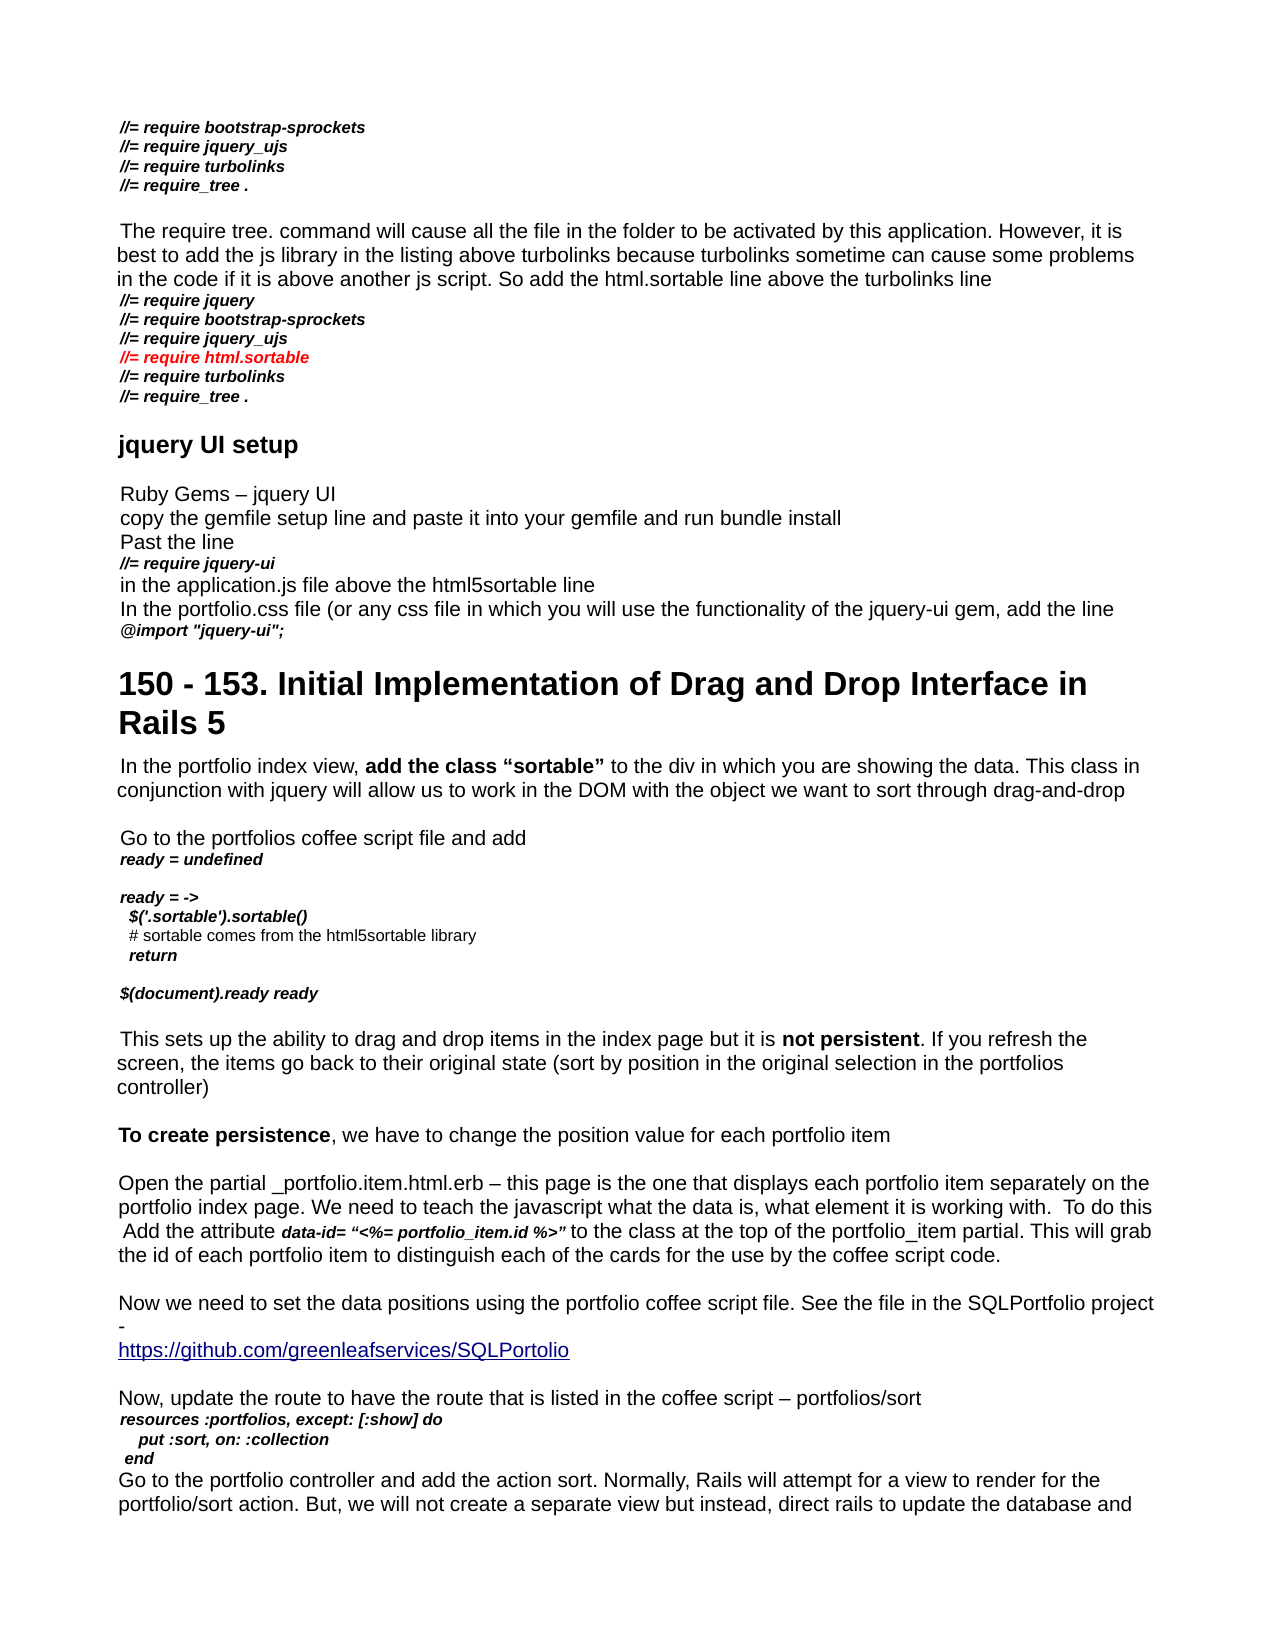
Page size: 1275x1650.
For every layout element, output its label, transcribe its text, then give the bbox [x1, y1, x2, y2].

text To create persistence, we have to change the position value for each portfolio item [118, 1123, 1157, 1147]
text end [117, 1448, 1157, 1468]
text Ruby Gems – jquery UI [117, 482, 1157, 506]
text //= require_tree . [117, 386, 1157, 406]
text ready = undefined [117, 849, 1157, 869]
text //= require bootstrap-sprockets [117, 118, 1157, 137]
text Add the attribute data-id= “<%= portfolio_item.id %>” to the class at the top of the portfolio_item partial. This will grab the id of each portfolio item to distinguish each of the cards for the use by the coffee script code. [118, 1218, 1157, 1266]
text In the portfolio index view, add the class “sortable” to the div in which you are showing the data. This class in conjunction with jquery will allow us to work in the DOM with the object we want to sort through drag-and-drop [117, 754, 1157, 802]
text //= require turbolinks [117, 156, 1157, 176]
text $('.sortable').sortable() [117, 907, 1157, 926]
text ready = -> [117, 888, 1157, 907]
text Open the partial _portfolio.item.html.erb – this page is the one that displays each portfolio item separately on the portfolio index page. We need to teach the javascript what the data is, what element it is working with. To do this [118, 1171, 1157, 1218]
text Now, update the route to have the route that is listed in the coffee script – portfolios/sort [118, 1386, 1157, 1410]
subtitle 150 - 153. Initial Implementation of Drag and Drop Interface in Rails 5 [118, 664, 1157, 741]
text return [117, 945, 1157, 964]
text //= require jquery_ujs [117, 329, 1157, 348]
text This sets up the ability to drag and drop items in the index page but it is not persistent. If you refresh the screen, the items go back to their original state (sort by position in the original selection in the portfolios controller) [117, 1027, 1157, 1099]
subtitle jquery UI setup [118, 429, 1157, 458]
text //= require turbolinks [117, 367, 1157, 386]
text Go to the portfolio controller and add the action sort. Normally, Rails will attempt for a view to render for the portfolio/sort action. But, we will not create a separate view but instead, direct rails to update the database and [118, 1468, 1157, 1516]
text https://github.com/greenleafservices/SQLPortolio [118, 1338, 1157, 1362]
text //= require jquery [117, 291, 1157, 310]
text # sortable comes from the html5sortable library [117, 926, 1157, 945]
text Now we need to set the data positions using the portfolio coffee script file. See the file in the SQLPortfolio project - [118, 1290, 1157, 1338]
text //= require_tree . [117, 176, 1157, 195]
text In the portfolio.css file (or any css file in which you will use the functionality of the jquery-ui gem, add the line [117, 597, 1157, 621]
text Past the line [117, 530, 1157, 554]
text $(document).ready ready [117, 984, 1157, 1003]
text in the application.js file above the html5sortable line [117, 573, 1157, 597]
text resources :portfolios, except: [:show] do [117, 1410, 1157, 1429]
text The require tree. command will cause all the file in the folder to be activated by this application. However, it is best to add the js library in the listing above turbolinks because turbolinks sometime can cause some problems in the code if it is above another js script. So add the html.sortable line above the turbolinks line [117, 219, 1157, 291]
text @import "jquery-ui"; [117, 621, 1157, 640]
text copy the gemfile setup line and paste it into your gemfile and run bundle install [117, 506, 1157, 530]
text //= require bootstrap-sprockets [117, 310, 1157, 329]
text //= require html.sortable [117, 348, 1157, 367]
text //= require jquery_ujs [117, 137, 1157, 156]
text Go to the portfolios coffee script file and add [117, 826, 1157, 849]
text put :sort, on: :collection [117, 1429, 1157, 1448]
text //= require jquery-ui [117, 554, 1157, 573]
